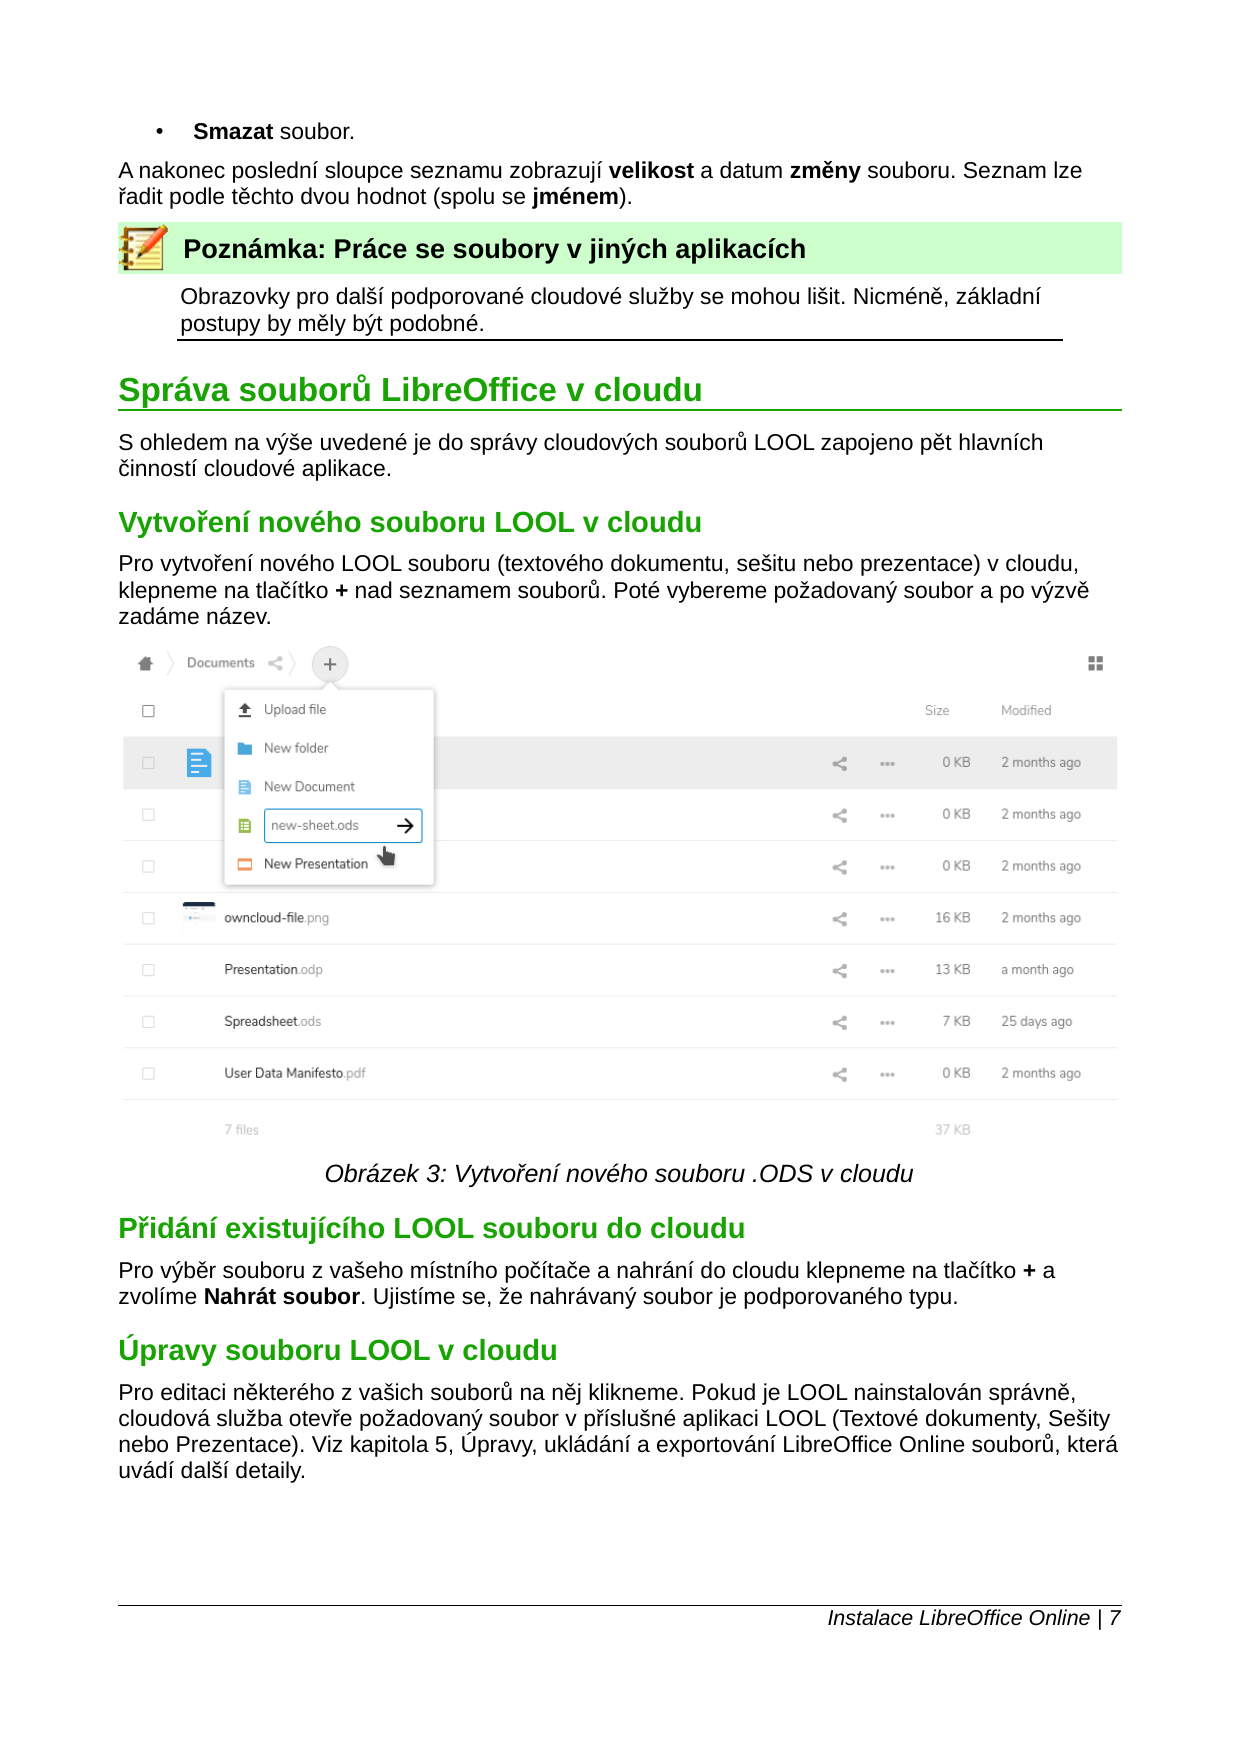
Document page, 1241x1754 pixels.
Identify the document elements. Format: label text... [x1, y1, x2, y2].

picture [119, 223, 170, 274]
list Smazat soubor. [156, 118, 1122, 144]
text Pro editaci některého z vašich souborů na něj klikneme. Pokud je LOOL nainstalován správně, cloudová služba otevře požadovaný soubor v příslušné aplikaci LOOL (Textové dokumenty, Sešity nebo Prezentace). Viz kapitola 5, Úpravy, ukládání a exportování LibreOffice Online souborů, která uvádí další detaily. [118, 1378, 1122, 1484]
text Pro výběr souboru z vašeho místního počítače a nahrání do cloudu klepneme na tlačítko + a zvolíme Nahrát soubor. Ujistíme se, že nahrávaný soubor je podporovaného typu. [118, 1257, 1122, 1309]
subtitle Úpravy souboru LOOL v cloudu [118, 1333, 1122, 1367]
picture [123, 642, 1118, 1159]
subtitle Poznámka: Práce se soubory v jiných aplikacích [118, 222, 1122, 274]
text Pro vytvoření nového LOOL souboru (textového dokumentu, sešitu nebo prezentace) v cloudu, klepneme na tlačítko + nad seznamem souborů. Poté vybereme požadovaný soubor a po výzvě zadáme název. [118, 550, 1122, 629]
text Obrázek 3: Vytvoření nového souboru .ODS v cloudu [118, 1159, 1122, 1188]
text Obrazovky pro další podporované cloudové služby se mohou lišit. Nicméně, základní postupy by měly být podobné. [177, 280, 1063, 339]
subtitle Přidání existujícího LOOL souboru do cloudu [118, 1211, 1122, 1245]
text S ohledem na výše uvedené je do správy cloudových souborů LOOL zapojeno pět hlavních činností cloudové aplikace. [118, 429, 1122, 481]
subtitle Vytvoření nového souboru LOOL v cloudu [118, 505, 1122, 539]
text A nakonec poslední sloupce seznamu zobrazují velikost a datum změny souboru. Seznam lze řadit podle těchto dvou hodnot (spolu se jménem). [118, 157, 1122, 210]
subtitle Správa souborů LibreOffice v cloudu [118, 371, 1122, 409]
